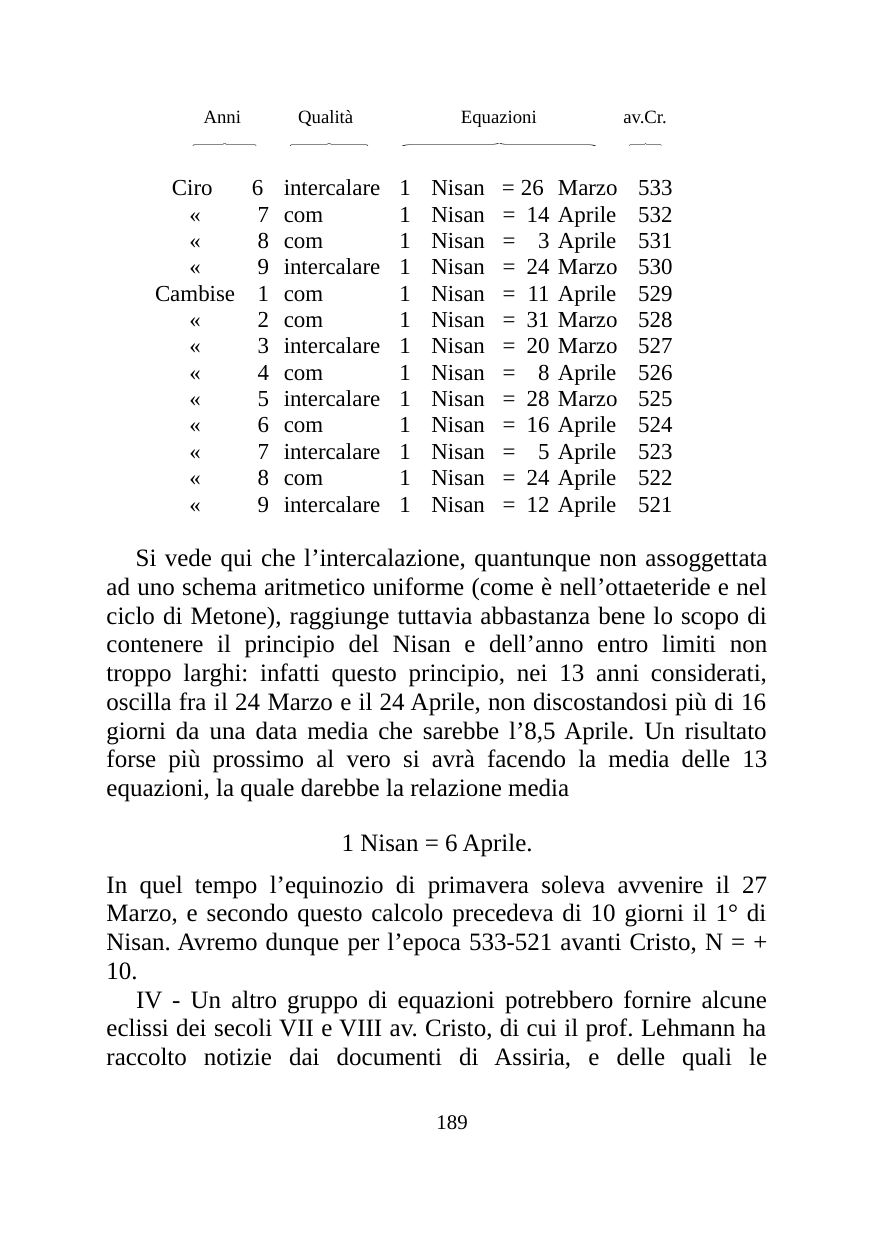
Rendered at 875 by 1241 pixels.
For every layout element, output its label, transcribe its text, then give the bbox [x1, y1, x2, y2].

text « 5 intercalare 1 Nisan = 28 Marzo 525 [106, 385, 768, 412]
text « 7 intercalare 1 Nisan = 5 Aprile 523 [106, 438, 768, 464]
text « 6 com 1 Nisan = 16 Aprile 524 [106, 412, 768, 438]
text « 3 intercalare 1 Nisan = 20 Marzo 527 [106, 332, 768, 359]
text Ciro 6 intercalare 1 Nisan = 26 Marzo 533 [106, 174, 768, 201]
text « 8 com 1 Nisan = 24 Aprile 522 [106, 464, 768, 491]
text « 4 com 1 Nisan = 8 Aprile 526 [106, 359, 768, 385]
text 1 Nisan = 6 Aprile. [106, 828, 768, 857]
text Si vede qui che l’intercalazione, quantunque non assoggettata ad uno schema aritmetico uniforme (come è nell’ottaeteride e nel ciclo di Metone), raggiunge tuttavia abbastanza bene lo scopo di contenere il principio del Nisan e dell’anno entro limiti non troppo larghi: infatti questo principio, nei 13 anni considerati, oscilla fra il 24 Marzo e il 24 Aprile, non discostandosi più di 16 giorni da una data media che sarebbe l’8,5 Aprile. Un risultato forse più prossimo al vero si avrà facendo la media delle 13 equazioni, la quale darebbe la relazione media [106, 543, 768, 802]
text « 7 com 1 Nisan = 14 Aprile 532 [106, 201, 768, 227]
text « 2 com 1 Nisan = 31 Marzo 528 [106, 306, 768, 332]
text « 8 com 1 Nisan = 3 Aprile 531 [106, 227, 768, 253]
text In quel tempo l’equinozio di primavera soleva avvenire il 27 Marzo, e secondo questo calcolo precedeva di 10 giorni il 1° di Nisan. Avremo dunque per l’epoca 533-521 avanti Cristo, N = + 10. [106, 870, 768, 985]
text Cambise 1 com 1 Nisan = 11 Aprile 529 [106, 280, 768, 306]
text « 9 intercalare 1 Nisan = 24 Marzo 530 [106, 253, 768, 280]
text « 9 intercalare 1 Nisan = 12 Aprile 521 [106, 491, 768, 517]
text Anni Qualità Equazioni av.Cr. [106, 106, 768, 128]
text IV - Un altro gruppo di equazioni potrebbero fornire alcune eclissi dei secoli VII e VIII av. Cristo, di cui il prof. Lehmann ha raccolto notizie dai documenti di Assiria, e delle quali le [106, 985, 768, 1071]
